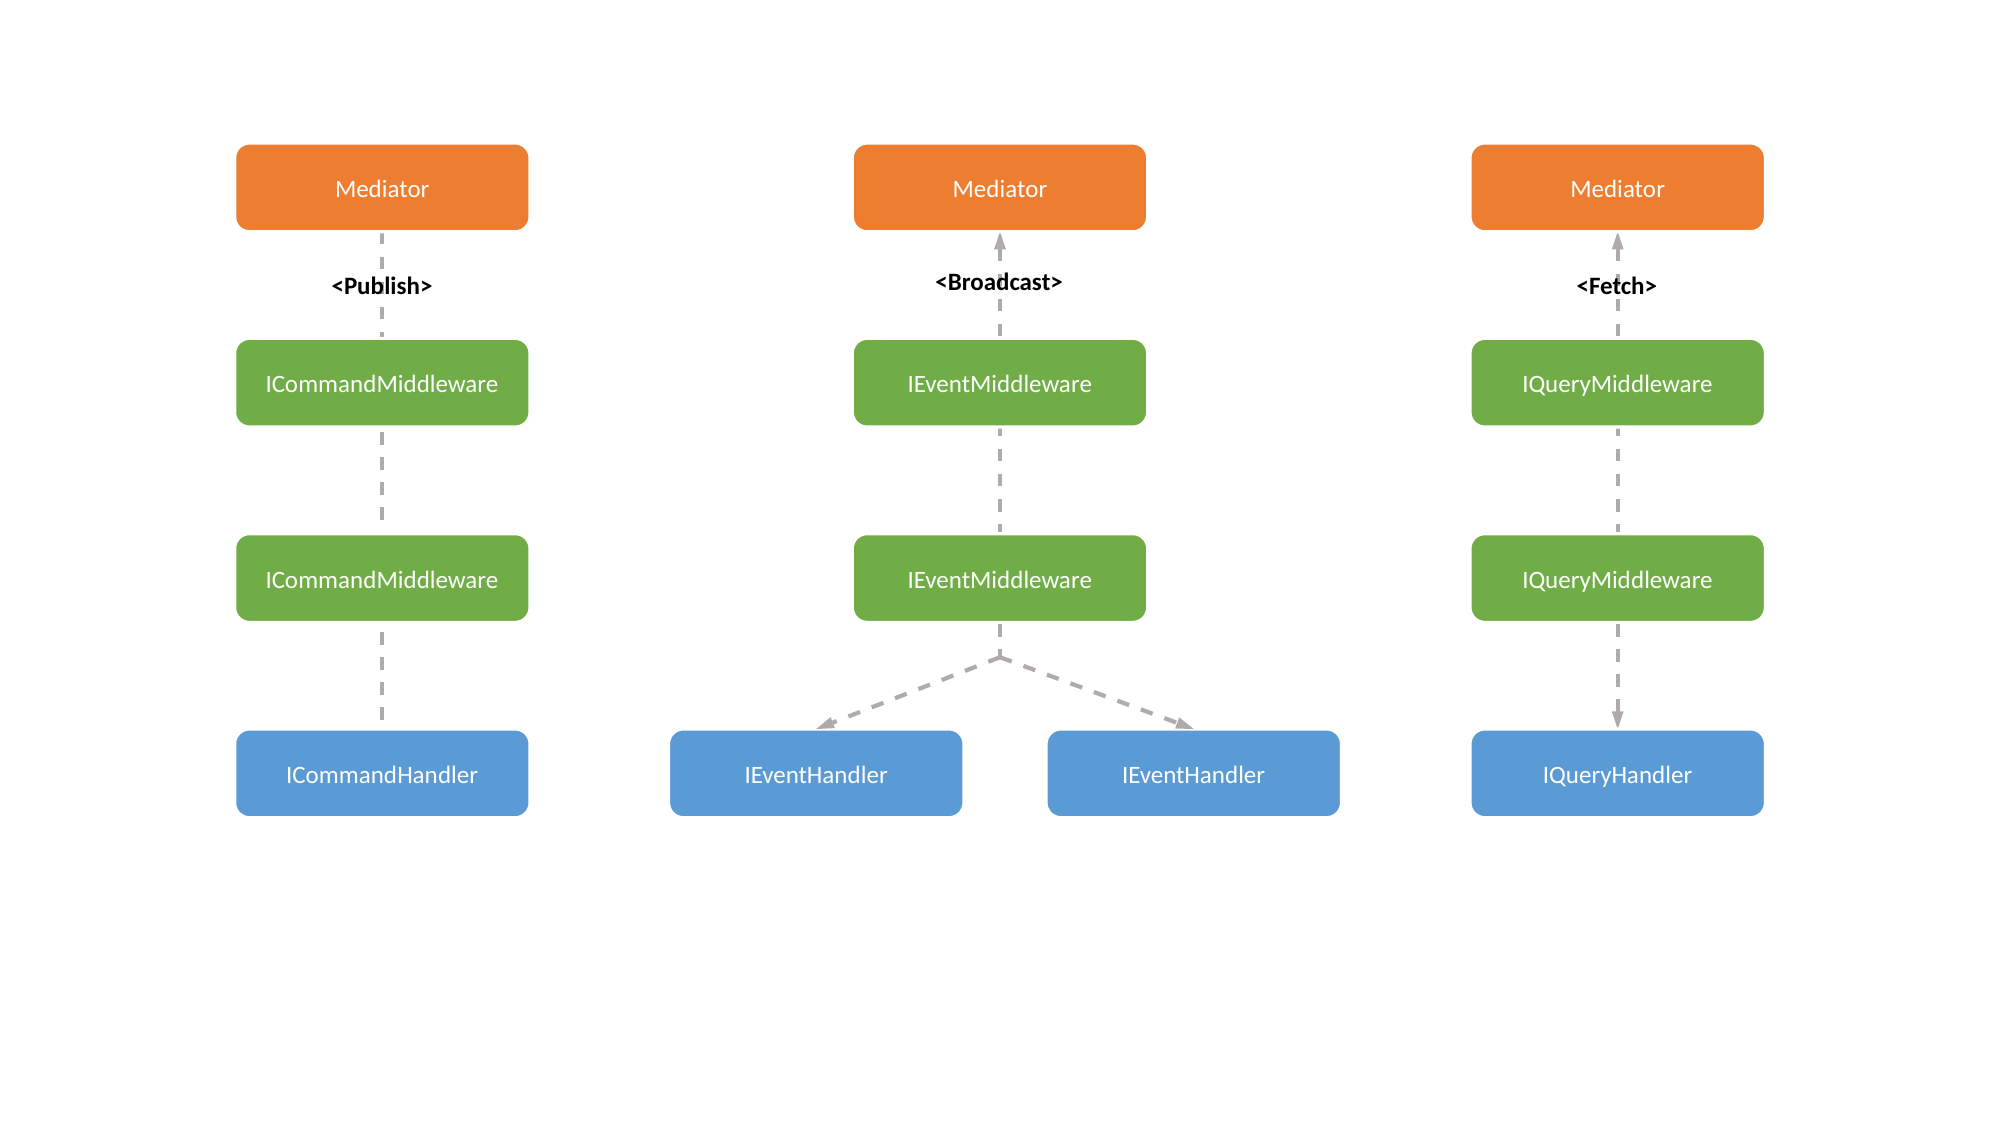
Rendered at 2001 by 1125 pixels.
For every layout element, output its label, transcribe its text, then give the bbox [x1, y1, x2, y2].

text_box IEventHandler [668, 729, 964, 818]
text_box IEventMiddleware [852, 533, 1148, 623]
text_box ICommandHandler [234, 729, 531, 818]
text_box IQueryHandler [1470, 729, 1766, 818]
text_box Mediator [1470, 143, 1766, 232]
text_box Mediator [234, 143, 531, 232]
text_box IEventMiddleware [852, 338, 1148, 428]
text_box IQueryMiddleware [1470, 533, 1766, 623]
text_box ICommandMiddleware [234, 338, 531, 428]
text_box ICommandMiddleware [234, 533, 531, 623]
text_box Mediator [852, 143, 1148, 232]
text_box [302, 262, 462, 308]
text_box IQueryMiddleware [1470, 338, 1766, 428]
text_box [1537, 262, 1697, 308]
text_box [919, 258, 1079, 304]
text_box IEventHandler [1046, 729, 1342, 818]
